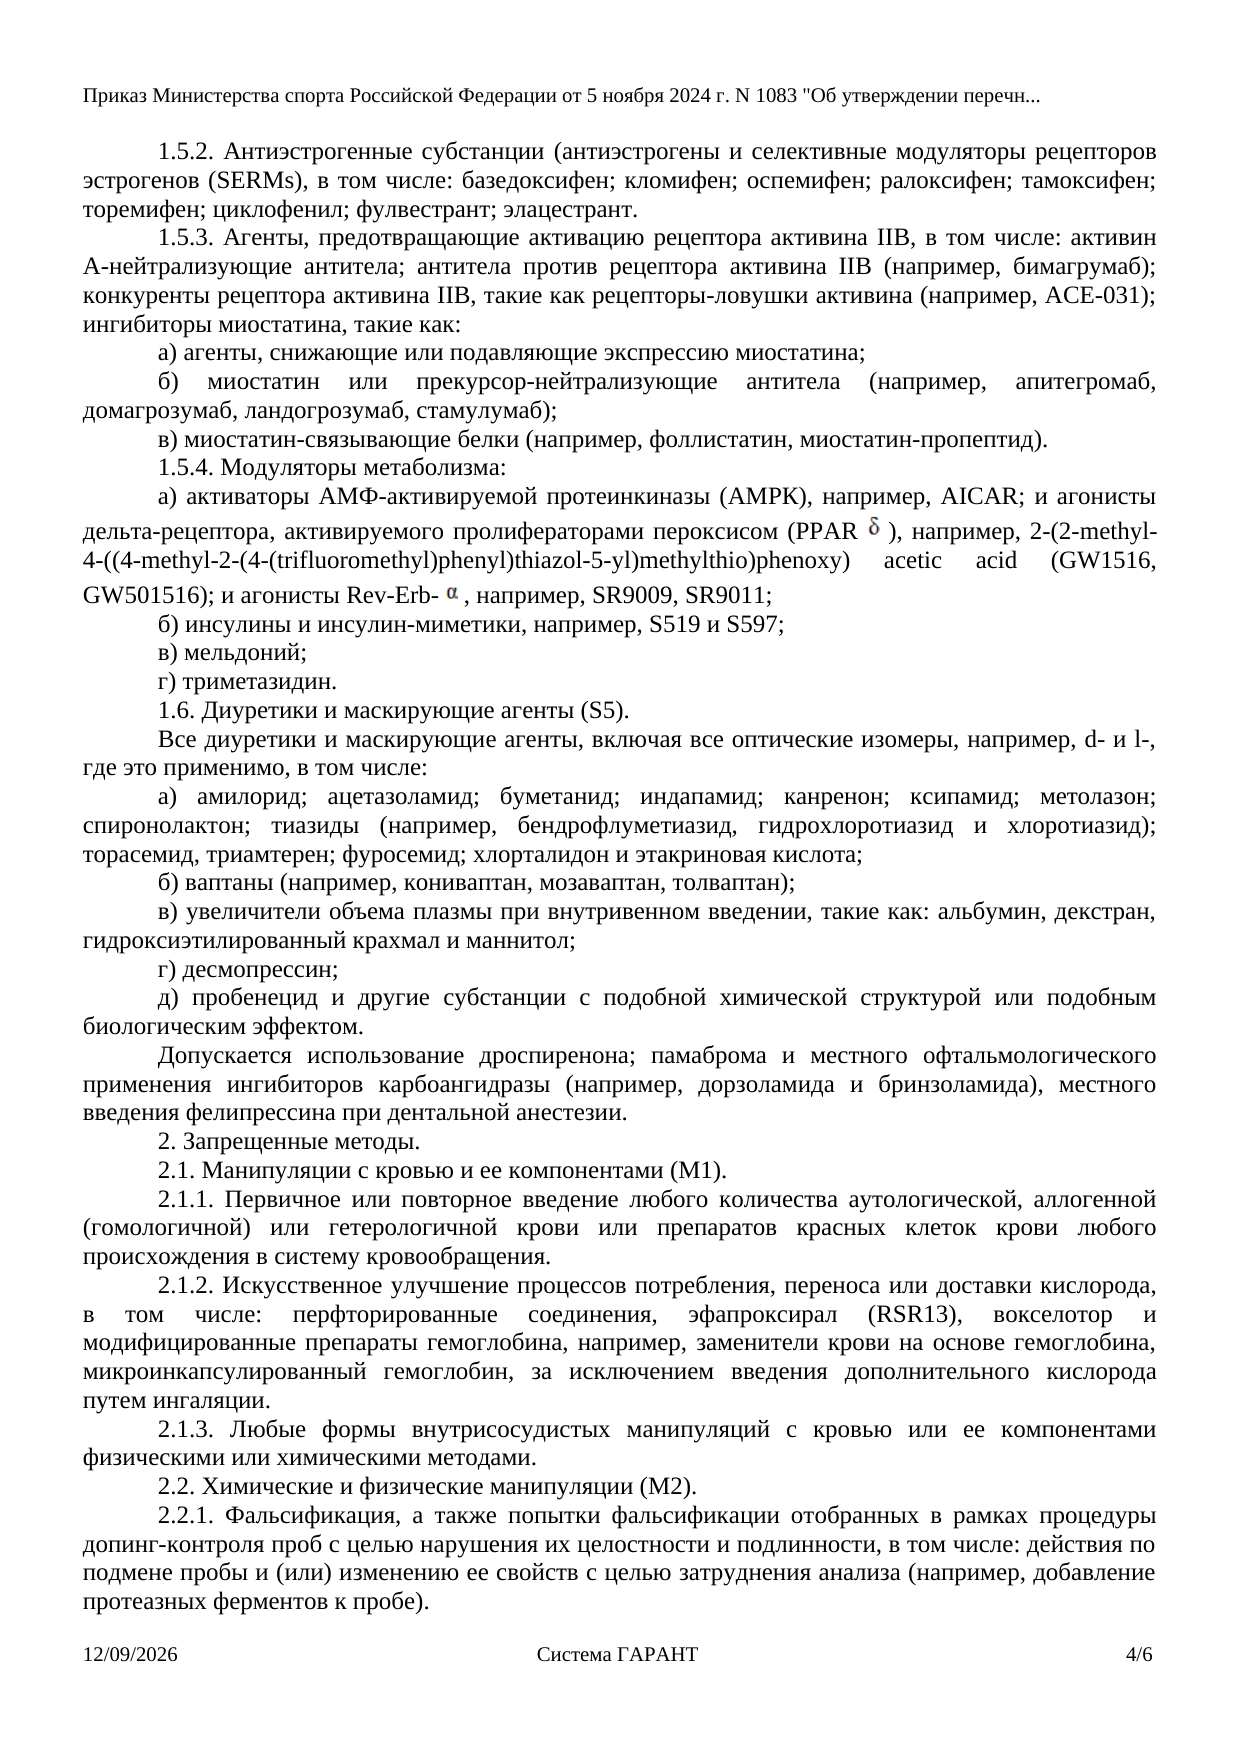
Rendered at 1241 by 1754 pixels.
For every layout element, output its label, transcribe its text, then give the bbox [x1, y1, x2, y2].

text 2.2.1. Фальсификация, а также попытки фальсификации отобранных в рамках процедуры допинг-контроля проб с целью нарушения их целостности и подлинности, в том числе: действия по подмене пробы и (или) изменению ее свойств с целью затруднения анализа (например, добавление протеазных ферментов к пробе). [83, 1500, 1157, 1615]
text 2.1. Манипуляции с кровью и ее компонентами (M1). [83, 1155, 1157, 1184]
text Допускается использование дроспиренона; памаброма и местного офтальмологического применения ингибиторов карбоангидразы (например, дорзоламида и бринзоламида), местного введения фелипрессина при дентальной анестезии. [83, 1040, 1157, 1126]
text Все диуретики и маскирующие агенты, включая все оптические изомеры, например, d- и l-, где это применимо, в том числе: [83, 724, 1157, 781]
text 2.1.3. Любые формы внутрисосудистых манипуляций с кровью или ее компонентами физическими или химическими методами. [83, 1414, 1157, 1471]
text б) ваптаны (например, кониваптан, мозаваптан, толваптан); [83, 867, 1157, 896]
text в) увеличители объема плазмы при внутривенном введении, такие как: альбумин, декстран, гидроксиэтилированный крахмал и маннитол; [83, 896, 1157, 954]
text г) триметазидин. [83, 666, 1157, 695]
text д) пробенецид и другие субстанции с подобной химической структурой или подобным биологическим эффектом. [83, 982, 1157, 1040]
text в) мельдоний; [83, 637, 1157, 666]
text б) инсулины и инсулин-миметики, например, S519 и S597; [83, 609, 1157, 637]
text 1.5.4. Модуляторы метаболизма: [83, 452, 1157, 481]
text 2. Запрещенные методы. [83, 1126, 1157, 1155]
text 2.1.1. Первичное или повторное введение любого количества аутологической, аллогенной (гомологичной) или гетерологичной крови или препаратов красных клеток крови любого происхождения в систему кровообращения. [83, 1184, 1157, 1270]
text 2.1.2. Искусственное улучшение процессов потребления, переноса или доставки кислорода, в том числе: перфторированные соединения, эфапроксирал (RSR13), вокселотор и модифицированные препараты гемоглобина, например, заменители крови на основе гемоглобина, микроинкапсулированный гемоглобин, за исключением введения дополнительного кислорода путем ингаляции. [83, 1270, 1157, 1414]
picture [445, 573, 458, 604]
text б) миостатин или прекурсор-нейтрализующие антитела (например, апитегромаб, домагрозумаб, ландогрозумаб, стамулумаб); [83, 366, 1157, 424]
text 1.5.3. Агенты, предотвращающие активацию рецептора активина IIВ, в том числе: активин А-нейтрализующие антитела; антитела против рецептора активина IIВ (например, бимагрумаб); конкуренты рецептора активина IIВ, такие как рецепторы-ловушки активина (например, АСЕ-031); ингибиторы миостатина, такие как: [83, 222, 1157, 337]
text 2.2. Химические и физические манипуляции (М2). [83, 1471, 1157, 1500]
picture [867, 509, 880, 540]
text а) агенты, снижающие или подавляющие экспрессию миостатина; [83, 337, 1157, 366]
text а) амилорид; ацетазоламид; буметанид; индапамид; канренон; ксипамид; метолазон; спиронолактон; тиазиды (например, бендрофлуметиазид, гидрохлоротиазид и хлоротиазид); торасемид, триамтерен; фуросемид; хлорталидон и этакриновая кислота; [83, 781, 1157, 867]
text в) миостатин-связывающие белки (например, фоллистатин, миостатин-пропептид). [83, 424, 1157, 452]
text а) активаторы АМФ-активируемой протеинкиназы (АМРК), например, AICAR; и агонисты дельта-рецептора, активируемого пролифераторами пероксисом (PPAR ), например, 2-(2-methyl-4-((4-methyl-2-(4-(trifluoromethyl)phenyl)thiazol-5-yl)methylthio)phenoxy) acetic acid (GW1516, GW501516); и агонисты Rev-Erb- , например, SR9009, SR9011; [83, 481, 1157, 609]
text 1.6. Диуретики и маскирующие агенты (S5). [83, 695, 1157, 724]
text г) десмопрессин; [83, 954, 1157, 982]
text 1.5.2. Антиэстрогенные субстанции (антиэстрогены и селективные модуляторы рецепторов эстрогенов (SERMs), в том числе: базедоксифен; кломифен; оспемифен; ралоксифен; тамоксифен; торемифен; циклофенил; фулвестрант; элацестрант. [83, 136, 1157, 222]
